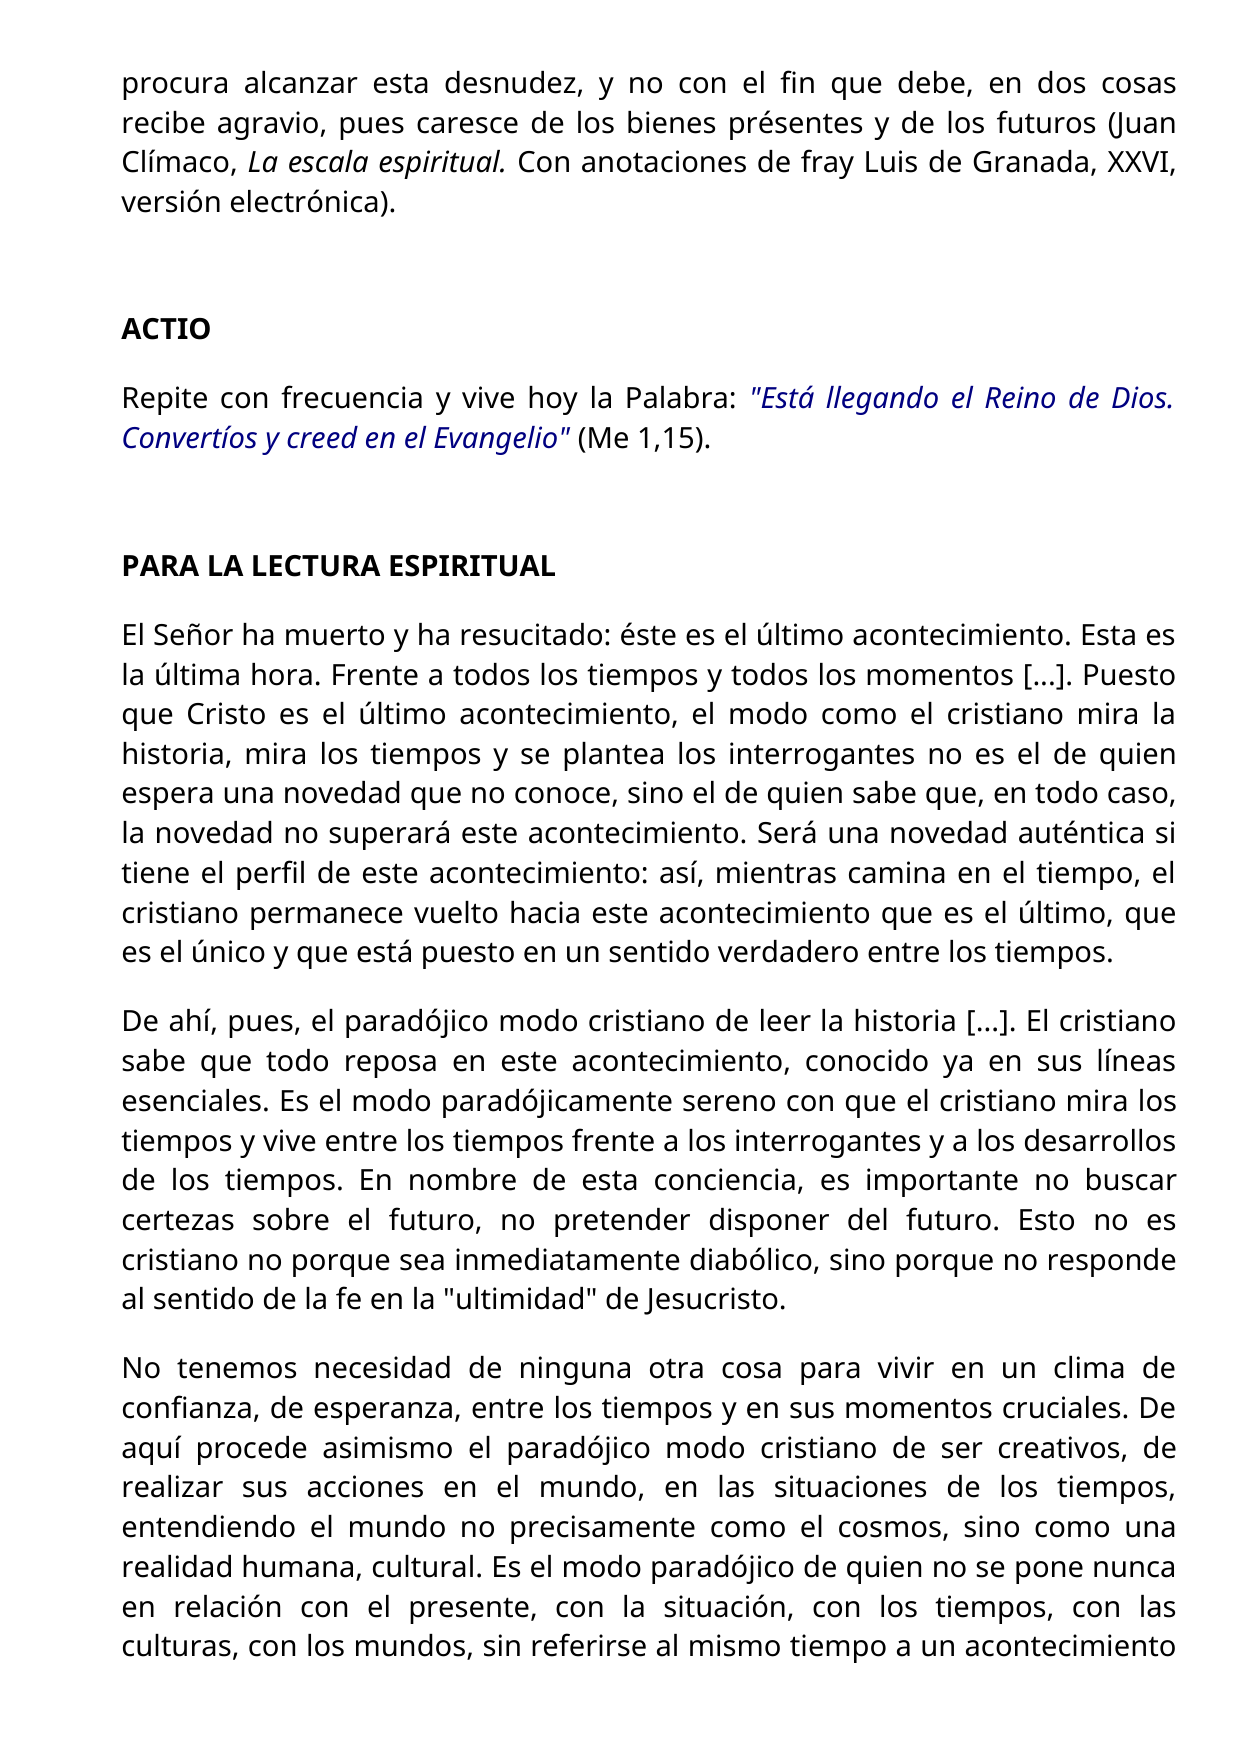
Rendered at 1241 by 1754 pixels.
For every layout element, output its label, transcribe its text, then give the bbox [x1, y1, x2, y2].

table_header procura alcanzar esta desnudez, y no con el fin que debe, en dos cosas recibe agravio, pues caresce de los bienes présentes y de los futuros (Juan Clímaco, La escala espiritual. Con anotaciones de fray Luis de Granada, XXVI, versión electrónica). ACTIO Repite con frecuencia y vive hoy la Palabra: "Está llegando el Reino de Dios. Convertíos y creed en el Evangelio" (Me 1,15). PARA LA LECTURA ESPIRITUAL El Señor ha muerto y ha resucitado: éste es el último acontecimiento. Esta es la última hora. Frente a todos los tiempos y todos los momentos [...]. Puesto que Cristo es el último acontecimiento, el modo como el cristiano mira la historia, mira los tiempos y se plantea los interrogantes no es el de quien espera una novedad que no conoce, sino el de quien sabe que, en todo caso, la novedad no superará este acontecimiento. Será una novedad auténtica si tiene el perfil de este acontecimiento: así, mientras camina en el tiempo, el cristiano permanece vuelto hacia este acontecimiento que es el último, que es el único y que está puesto en un sentido verdadero entre los tiempos. De ahí, pues, el paradójico modo cristiano de leer la historia [...]. El cristiano sabe que todo reposa en este acontecimiento, conocido ya en sus líneas esenciales. Es el modo paradójicamente sereno con que el cristiano mira los tiempos y vive entre los tiempos frente a los interrogantes y a los desarrollos de los tiempos. En nombre de esta conciencia, es importante no buscar certezas sobre el futuro, no pretender disponer del futuro. Esto no es cristiano no porque sea inmediatamente diabólico, sino porque no responde al sentido de la fe en la "ultimidad" de Jesucristo. No tenemos necesidad de ninguna otra cosa para vivir en un clima de confianza, de esperanza, entre los tiempos y en sus momentos cruciales. De aquí procede asimismo el paradójico modo cristiano de ser creativos, de realizar sus acciones en el mundo, en las situaciones de los tiempos, entendiendo el mundo no precisamente como el cosmos, sino como una realidad humana, cultural. Es el modo paradójico de quien no se pone nunca en relación con el presente, con la situación, con los tiempos, con las culturas, con los mundos, sin referirse al mismo tiempo a un acontecimiento [118, 59, 1181, 1668]
